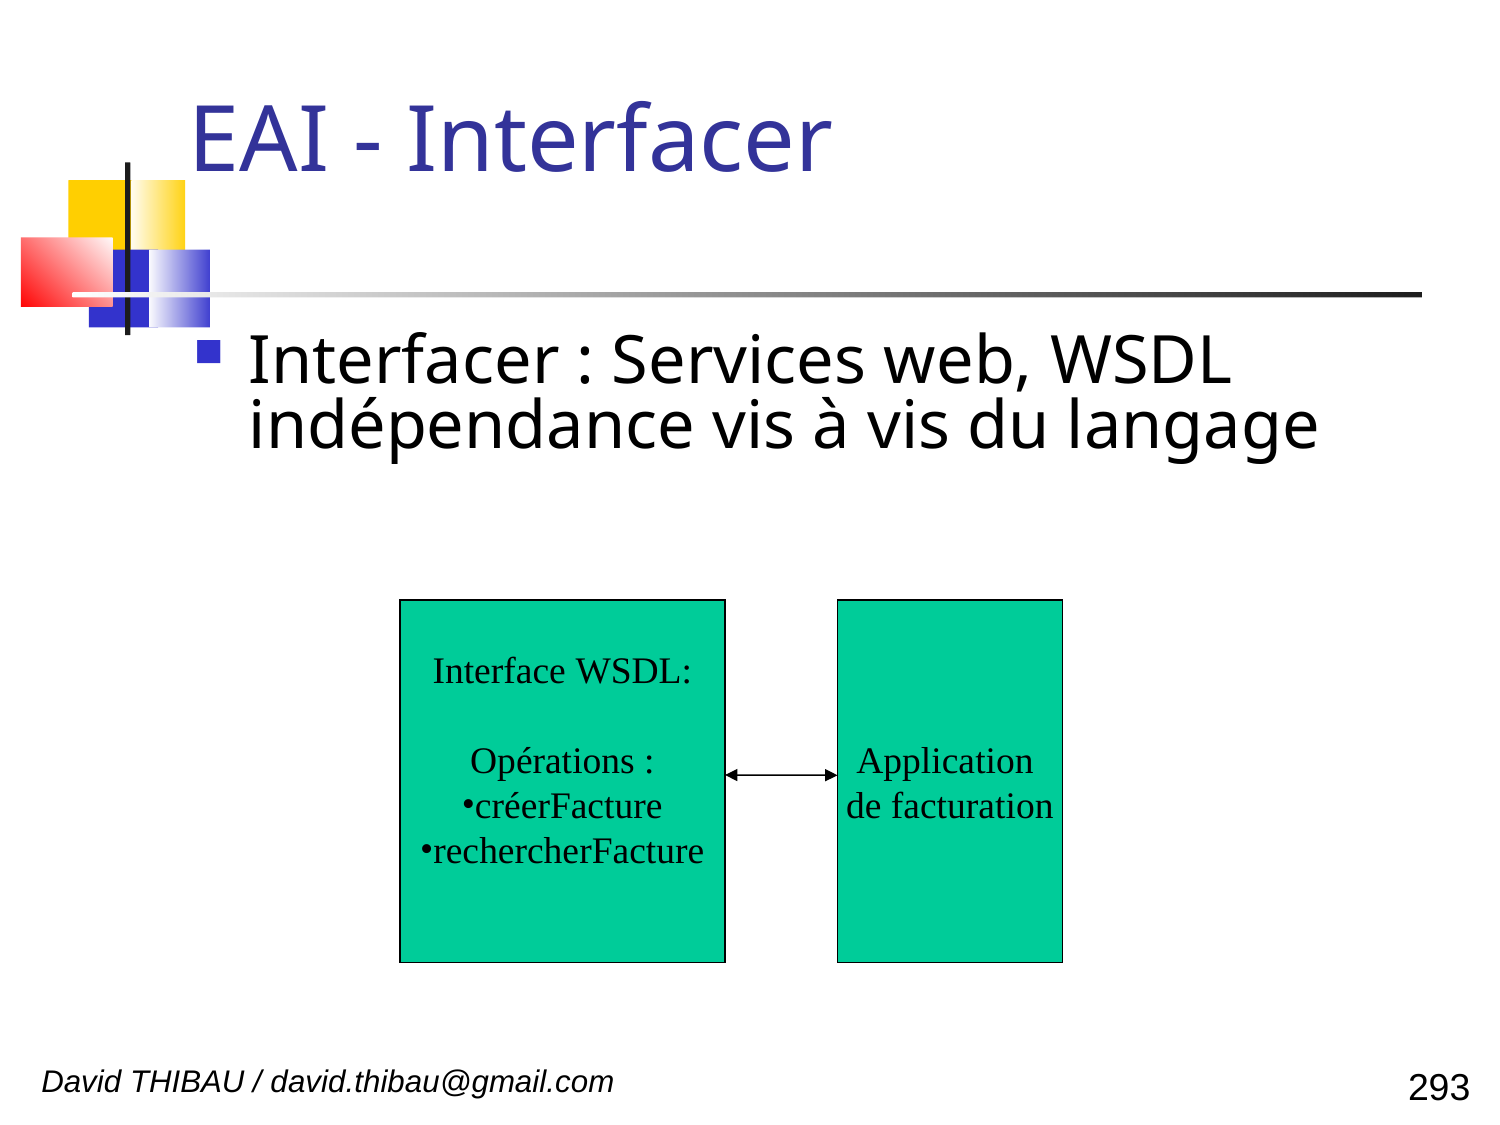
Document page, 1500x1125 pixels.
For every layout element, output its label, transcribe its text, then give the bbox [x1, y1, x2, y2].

text_box Application de facturation [837, 600, 1063, 963]
list Interfacer : Services web, WSDL indépendance vis à vis du langage [193, 331, 1469, 596]
title EAI - Interfacer [188, 13, 1467, 275]
text_box Interface WSDL: Opérations : créerFacture rechercherFacture [399, 600, 726, 963]
